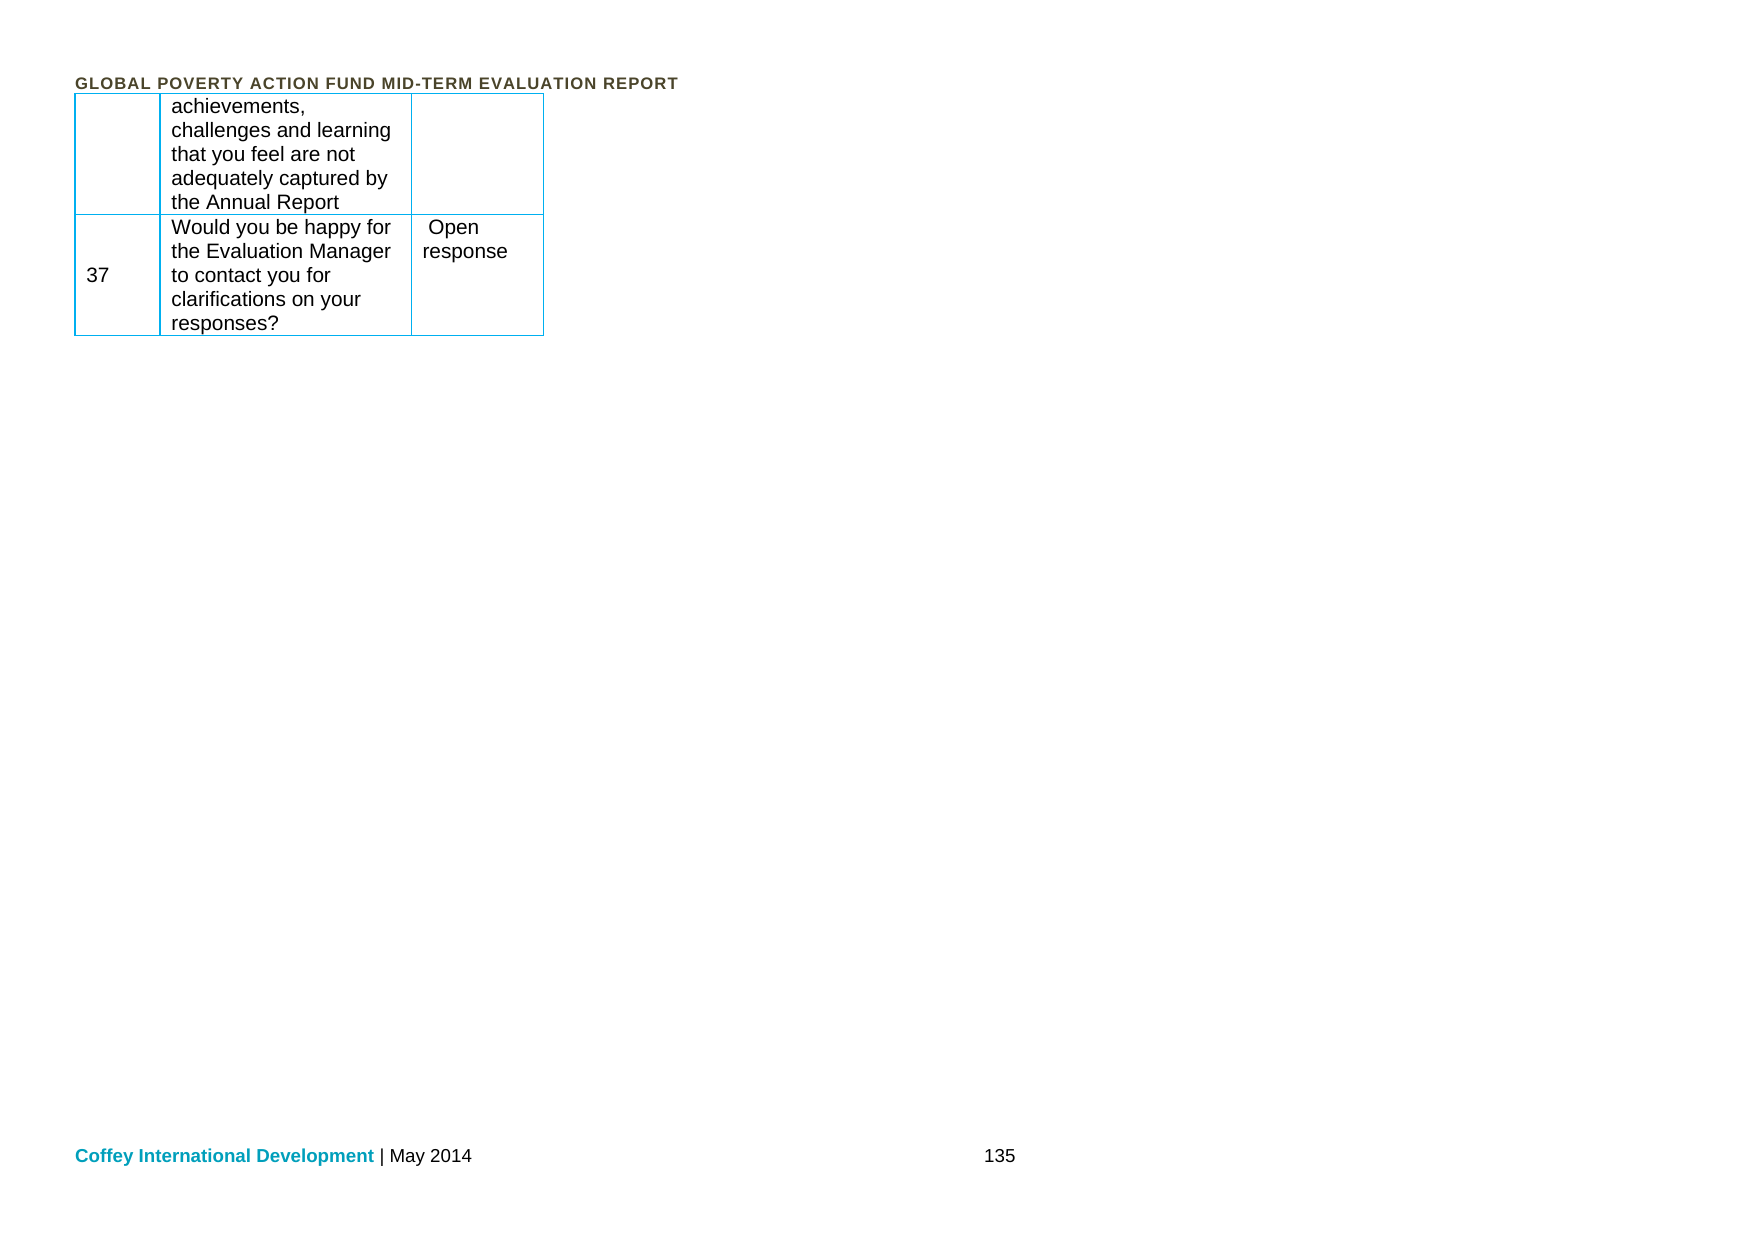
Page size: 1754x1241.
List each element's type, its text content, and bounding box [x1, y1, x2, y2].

table_cell [1519, 93, 1622, 214]
table_cell [677, 93, 780, 214]
table_cell [1016, 93, 1149, 214]
table_cell [780, 93, 795, 214]
table_cell [1651, 93, 1740, 214]
table_cell [544, 214, 677, 335]
table_cell Would you be happy for the Evaluation Manager to contact you for clarifications on your responses? [161, 215, 411, 335]
table_cell [677, 214, 780, 335]
table_cell [1282, 93, 1356, 214]
table_cell [913, 214, 1016, 335]
table_cell [1149, 93, 1282, 214]
table_cell 37 [76, 215, 159, 335]
table_cell [1282, 214, 1356, 335]
table_cell [913, 93, 1016, 214]
table_cell [1356, 93, 1415, 214]
table_cell [412, 94, 543, 214]
table_cell [1149, 214, 1282, 335]
table_cell [1356, 214, 1415, 335]
table_cell Open response [412, 215, 543, 335]
table_cell [1504, 93, 1518, 214]
table_cell [1415, 93, 1504, 214]
table_cell [795, 93, 913, 214]
table_cell [1622, 93, 1651, 214]
table_cell [1016, 214, 1149, 335]
table_cell achievements, challenges and learning that you feel are not adequately captured by the Annual Report [161, 94, 411, 214]
table_cell [1622, 214, 1651, 335]
table_cell [795, 214, 913, 335]
table_cell [76, 94, 159, 214]
table_cell [1651, 214, 1740, 335]
table_cell [1519, 214, 1622, 335]
table_cell [544, 93, 677, 214]
table_cell [780, 214, 795, 335]
table_cell [1415, 214, 1504, 335]
table_cell [1504, 214, 1518, 335]
